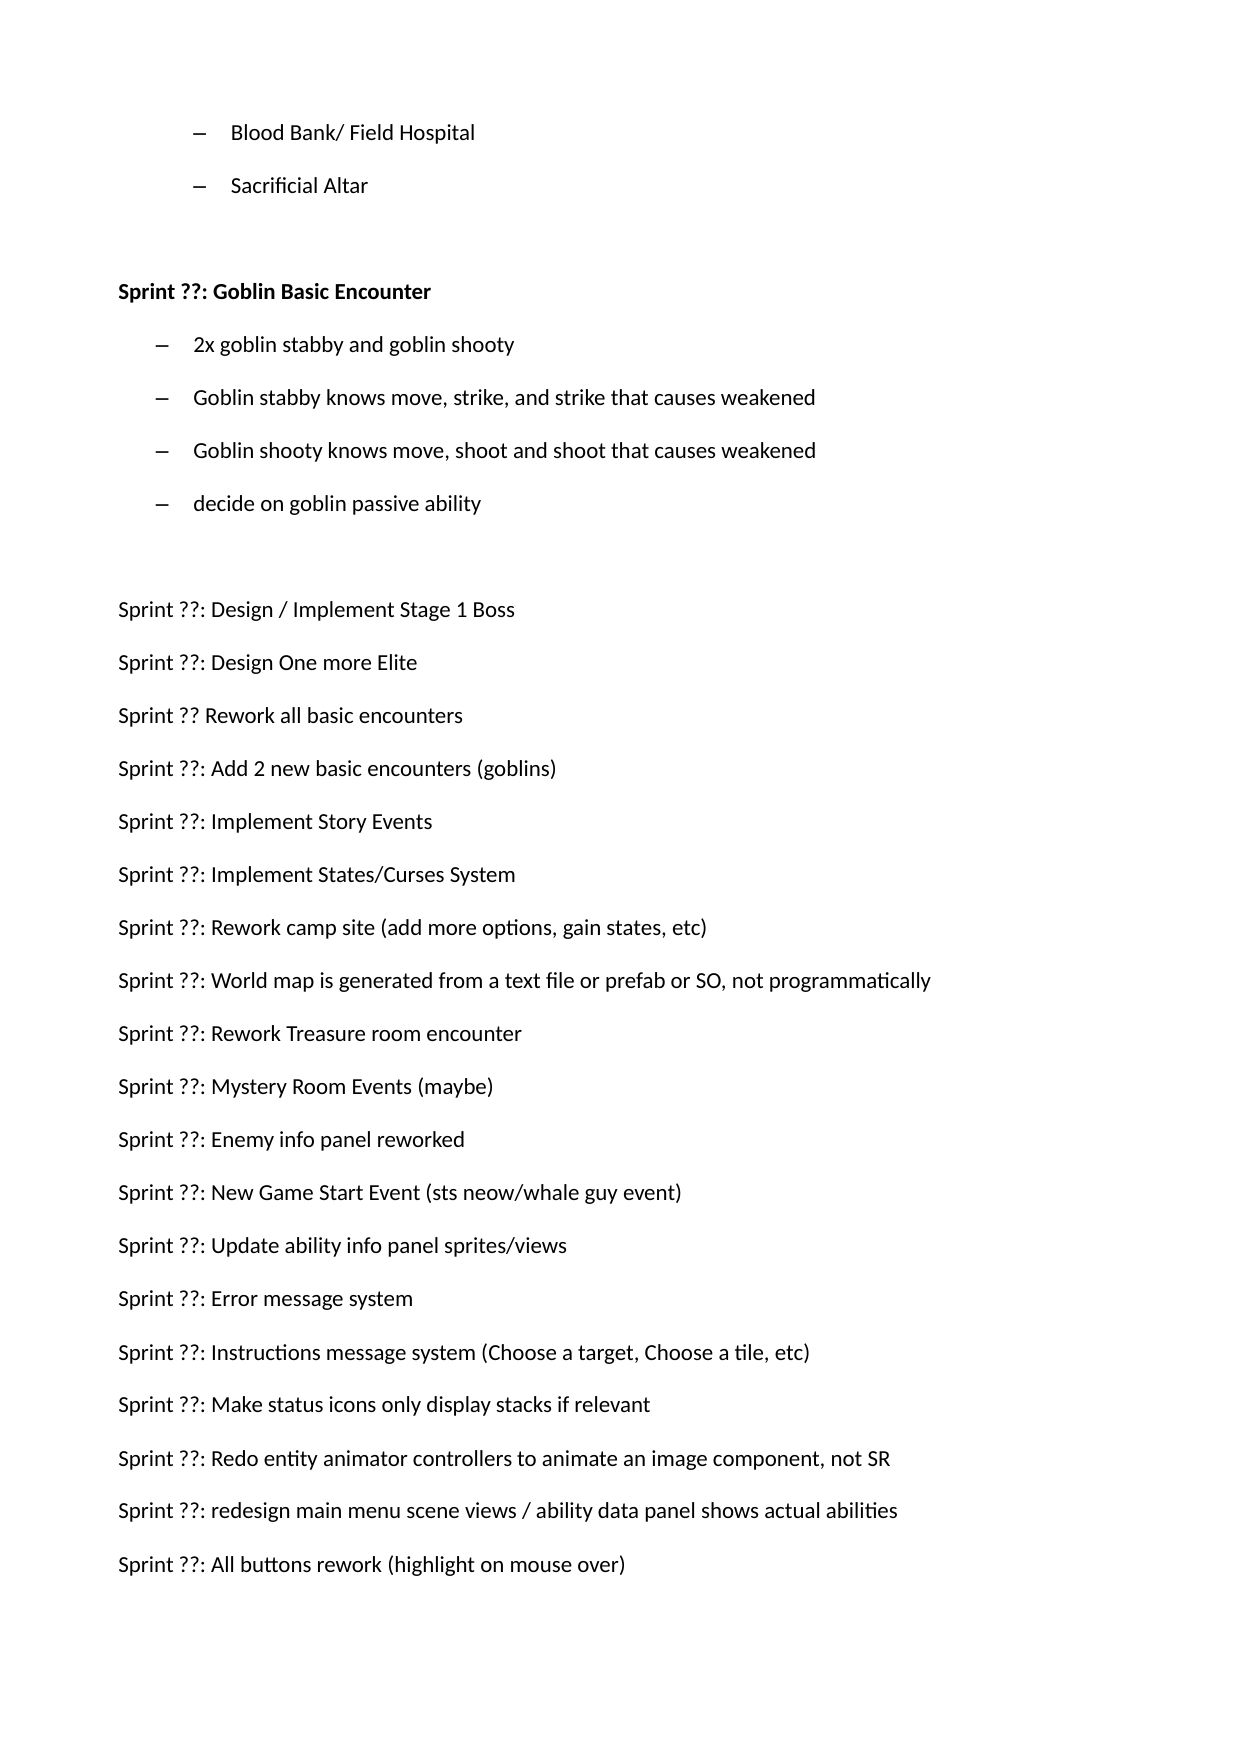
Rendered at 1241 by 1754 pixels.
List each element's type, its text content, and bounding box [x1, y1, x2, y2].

text Sprint ??: Mystery Room Events (maybe) [118, 1072, 1122, 1101]
list Goblin shooty knows move, shoot and shoot that causes weakened [156, 436, 1122, 464]
list Blood Bank/ Field Hospital [193, 118, 1122, 146]
text Sprint ??: Rework camp site (add more options, gain states, etc) [118, 913, 1122, 941]
text Sprint ??: Make status icons only display stacks if relevant [118, 1391, 1122, 1419]
text Sprint ??: Design / Implement Stage 1 Boss [118, 595, 1122, 623]
text Sprint ??: World map is generated from a text file or prefab or SO, not programmatically [118, 966, 1122, 994]
text Sprint ??: All buttons rework (highlight on mouse over) [118, 1550, 1122, 1578]
text Sprint ??: New Game Start Event (sts neow/whale guy event) [118, 1178, 1122, 1207]
text Sprint ??: Goblin Basic Encounter [118, 277, 1122, 305]
list 2x goblin stabby and goblin shooty [156, 330, 1122, 358]
text Sprint ??: Instructions message system (Choose a target, Choose a tile, etc) [118, 1338, 1122, 1366]
text Sprint ??: Error message system [118, 1284, 1122, 1313]
list Goblin stabby knows move, strike, and strike that causes weakened [156, 383, 1122, 411]
text Sprint ??: Enemy info panel reworked [118, 1126, 1122, 1153]
text Sprint ??: Update ability info panel sprites/views [118, 1232, 1122, 1259]
text Sprint ??: Implement Story Events [118, 807, 1122, 835]
list Sacrificial Altar [193, 171, 1122, 199]
text Sprint ??: redesign main menu scene views / ability data panel shows actual abilities [118, 1497, 1122, 1525]
list decide on goblin passive ability [156, 489, 1122, 517]
text Sprint ??: Redo entity animator controllers to animate an image component, not SR [118, 1444, 1122, 1472]
text Sprint ??: Rework Treasure room encounter [118, 1019, 1122, 1047]
text Sprint ??: Implement States/Curses System [118, 860, 1122, 888]
text Sprint ?? Rework all basic encounters [118, 701, 1122, 729]
text Sprint ??: Design One more Elite [118, 648, 1122, 676]
text Sprint ??: Add 2 new basic encounters (goblins) [118, 754, 1122, 782]
